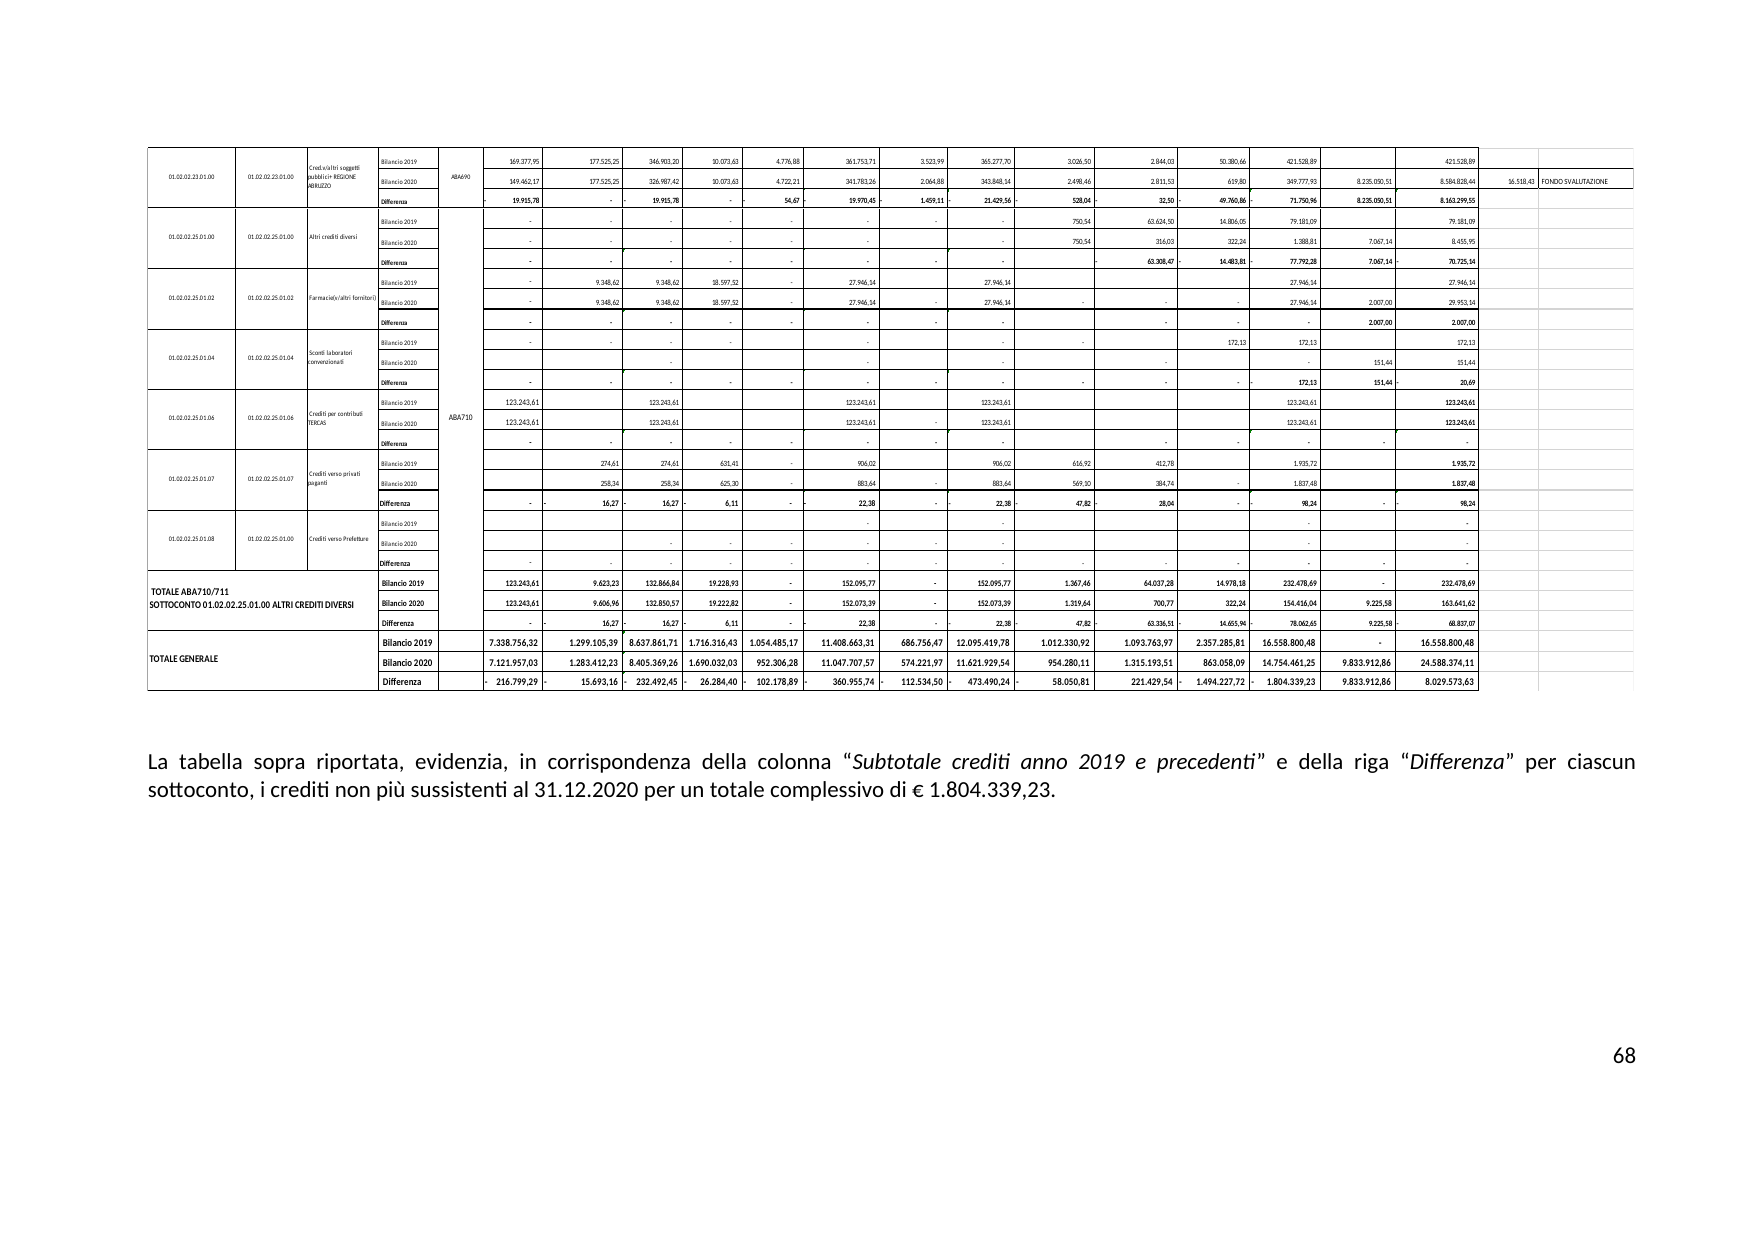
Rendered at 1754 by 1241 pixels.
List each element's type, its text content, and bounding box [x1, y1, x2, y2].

text La tabella sopra riportata, evidenzia, in corrispondenza della colonna “Subtotale crediti anno 2019 e precedenti” e della riga “Differenza” per ciascun sottoconto, i crediti non più sussistenti al 31.12.2020 per un totale complessivo di € 1.804.339,23. [148, 747, 1636, 803]
